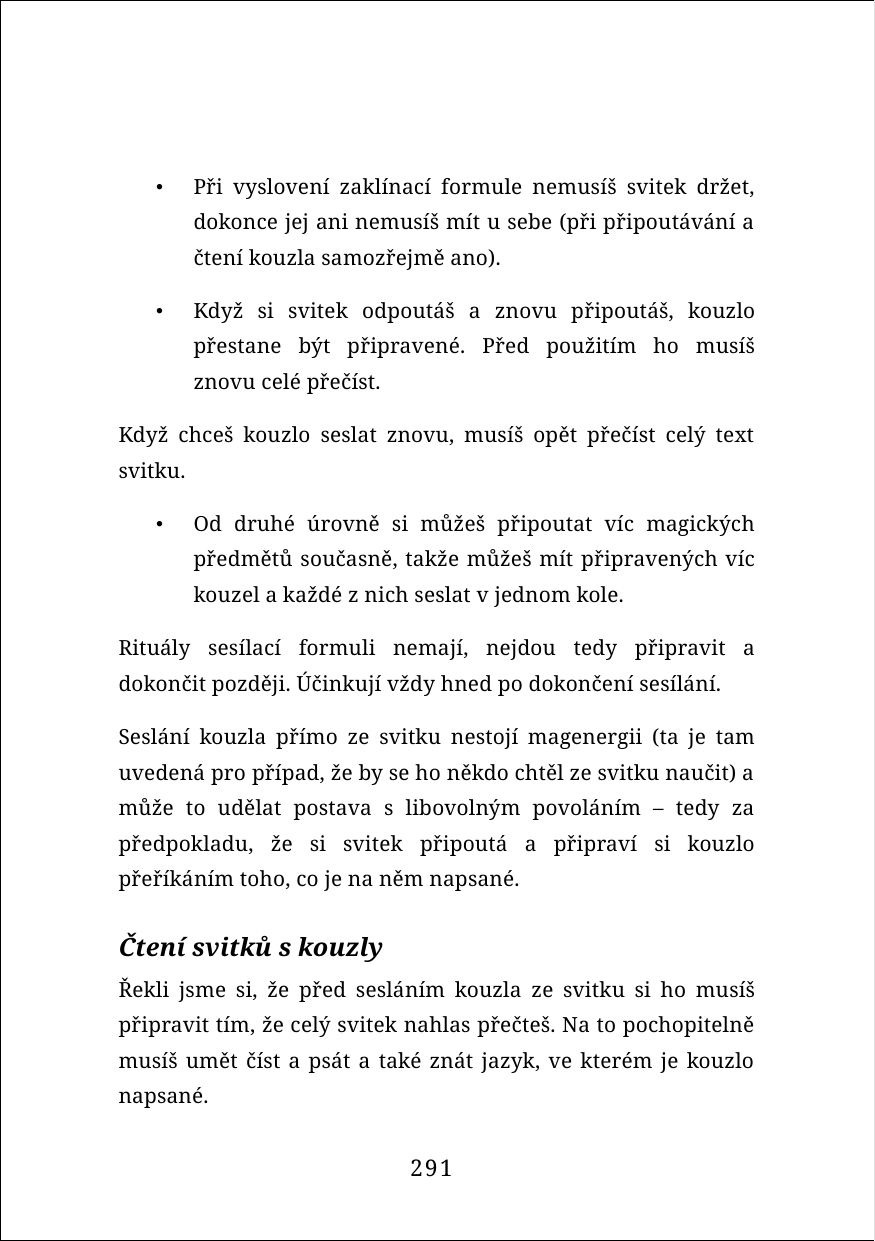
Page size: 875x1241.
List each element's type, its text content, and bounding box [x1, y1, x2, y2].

subtitle Čtení svitků s kouzly [118, 929, 756, 963]
list Od druhé úrovně si můžeš připoutat víc magických předmětů současně, takže můžeš mít připravených víc kouzel a každé z nich seslat v jednom kole. [156, 509, 756, 608]
text Řekli jsme si, že před sesláním kouzla ze svitku si ho musíš připravit tím, že celý svitek nahlas přečteš. Na to pochopitelně musíš umět číst a psát a také znát jazyk, ve kterém je kouzlo napsané. [118, 975, 756, 1110]
text Když chceš kouzlo seslat znovu, musíš opět přečíst celý text svitku. [118, 420, 756, 484]
list Když si svitek odpoutáš a znovu připoutáš, kouzlo přestane být připravené. Před použitím ho musíš znovu celé přečíst. [156, 296, 756, 396]
text Rituály sesílací formuli nemají, nejdou tedy připravit a dokončit později. Účinkují vždy hned po dokončení sesílání. [118, 633, 756, 697]
list Při vyslovení zaklínací formule nemusíš svitek držet, dokonce jej ani nemusíš mít u sebe (při připoutávání a čtení kouzla samozřejmě ano). [156, 172, 756, 271]
text Seslání kouzla přímo ze svitku nestojí magenergii (ta je tam uvedená pro případ, že by se ho někdo chtěl ze svitku naučit) a může to udělat postava s libovolným povoláním – tedy za předpokladu, že si svitek připoutá a připraví si kouzlo přeříkáním toho, co je na něm napsané. [118, 722, 756, 893]
